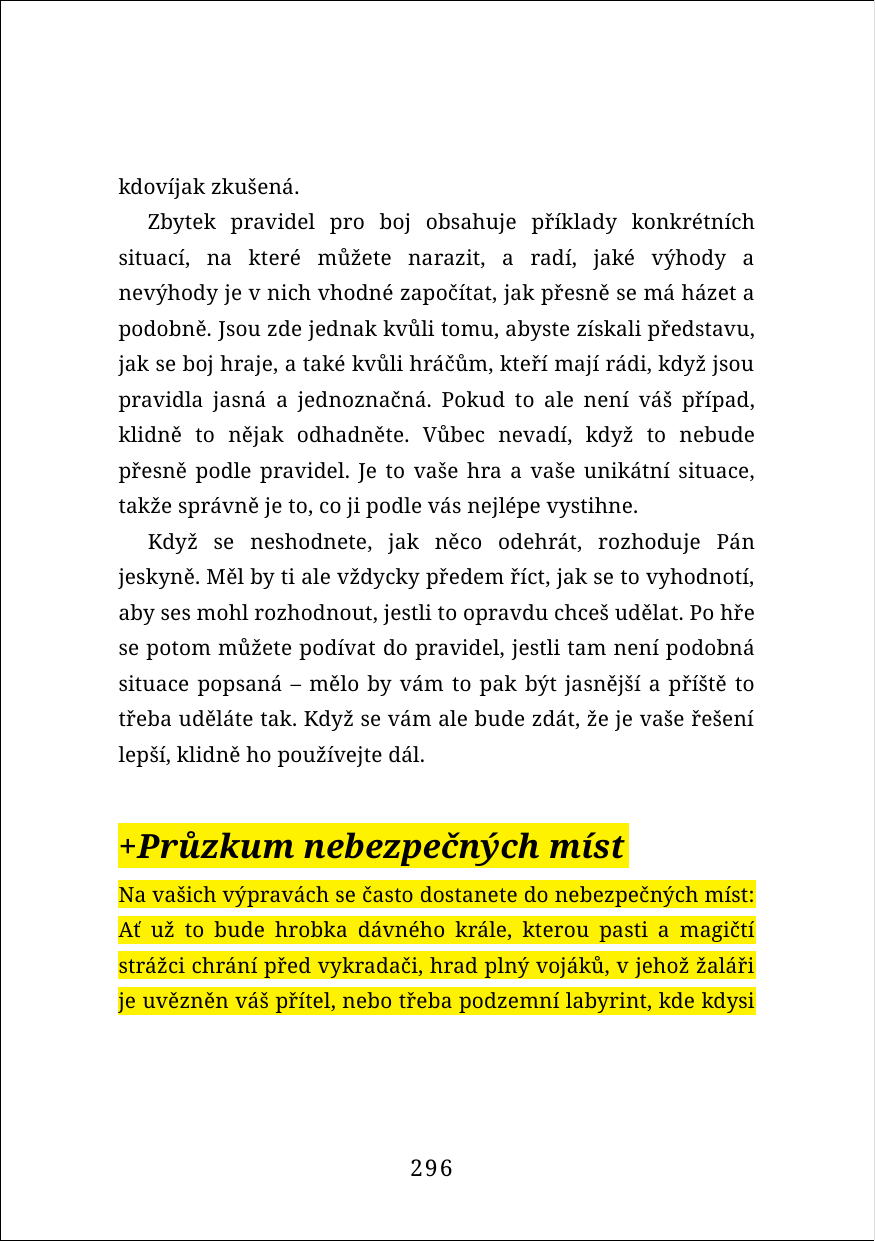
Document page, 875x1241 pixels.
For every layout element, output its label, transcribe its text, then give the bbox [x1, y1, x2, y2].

text Na vašich výpravách se často dostanete do nebezpečných míst: Ať už to bude hrobka dávného krále, kterou pasti a magičtí strážci chrání před vykradači, hrad plný vojáků, v jehož žaláři je uvězněn váš přítel, nebo třeba podzemní labyrint, kde kdysi [118, 880, 756, 1015]
subtitle +Průzkum nebezpečných míst [118, 823, 756, 868]
text kdovíjak zkušená. Zbytek pravidel pro boj obsahuje příklady konkrétních situací, na které můžete narazit, a radí, jaké výhody a nevýhody je v nich vhodné započítat, jak přesně se má házet a podobně. Jsou zde jednak kvůli tomu, abyste získali představu, jak se boj hraje, a také kvůli hráčům, kteří mají rádi, když jsou pravidla jasná a jednoznačná. Pokud to ale není váš případ, klidně to nějak odhadněte. Vůbec nevadí, když to nebude přesně podle pravidel. Je to vaše hra a vaše unikátní situace, takže správně je to, co ji podle vás nejlépe vystihne. Když se neshodnete, jak něco odehrát, rozhoduje Pán jeskyně. Měl by ti ale vždycky předem říct, jak se to vyhodnotí, aby ses mohl rozhodnout, jestli to opravdu chceš udělat. Po hře se potom můžete podívat do pravidel, jestli tam není podobná situace popsaná – mělo by vám to pak být jasnější a příště to třeba uděláte tak. Když se vám ale bude zdát, že je vaše řešení lepší, klidně ho používejte dál. [118, 172, 756, 768]
